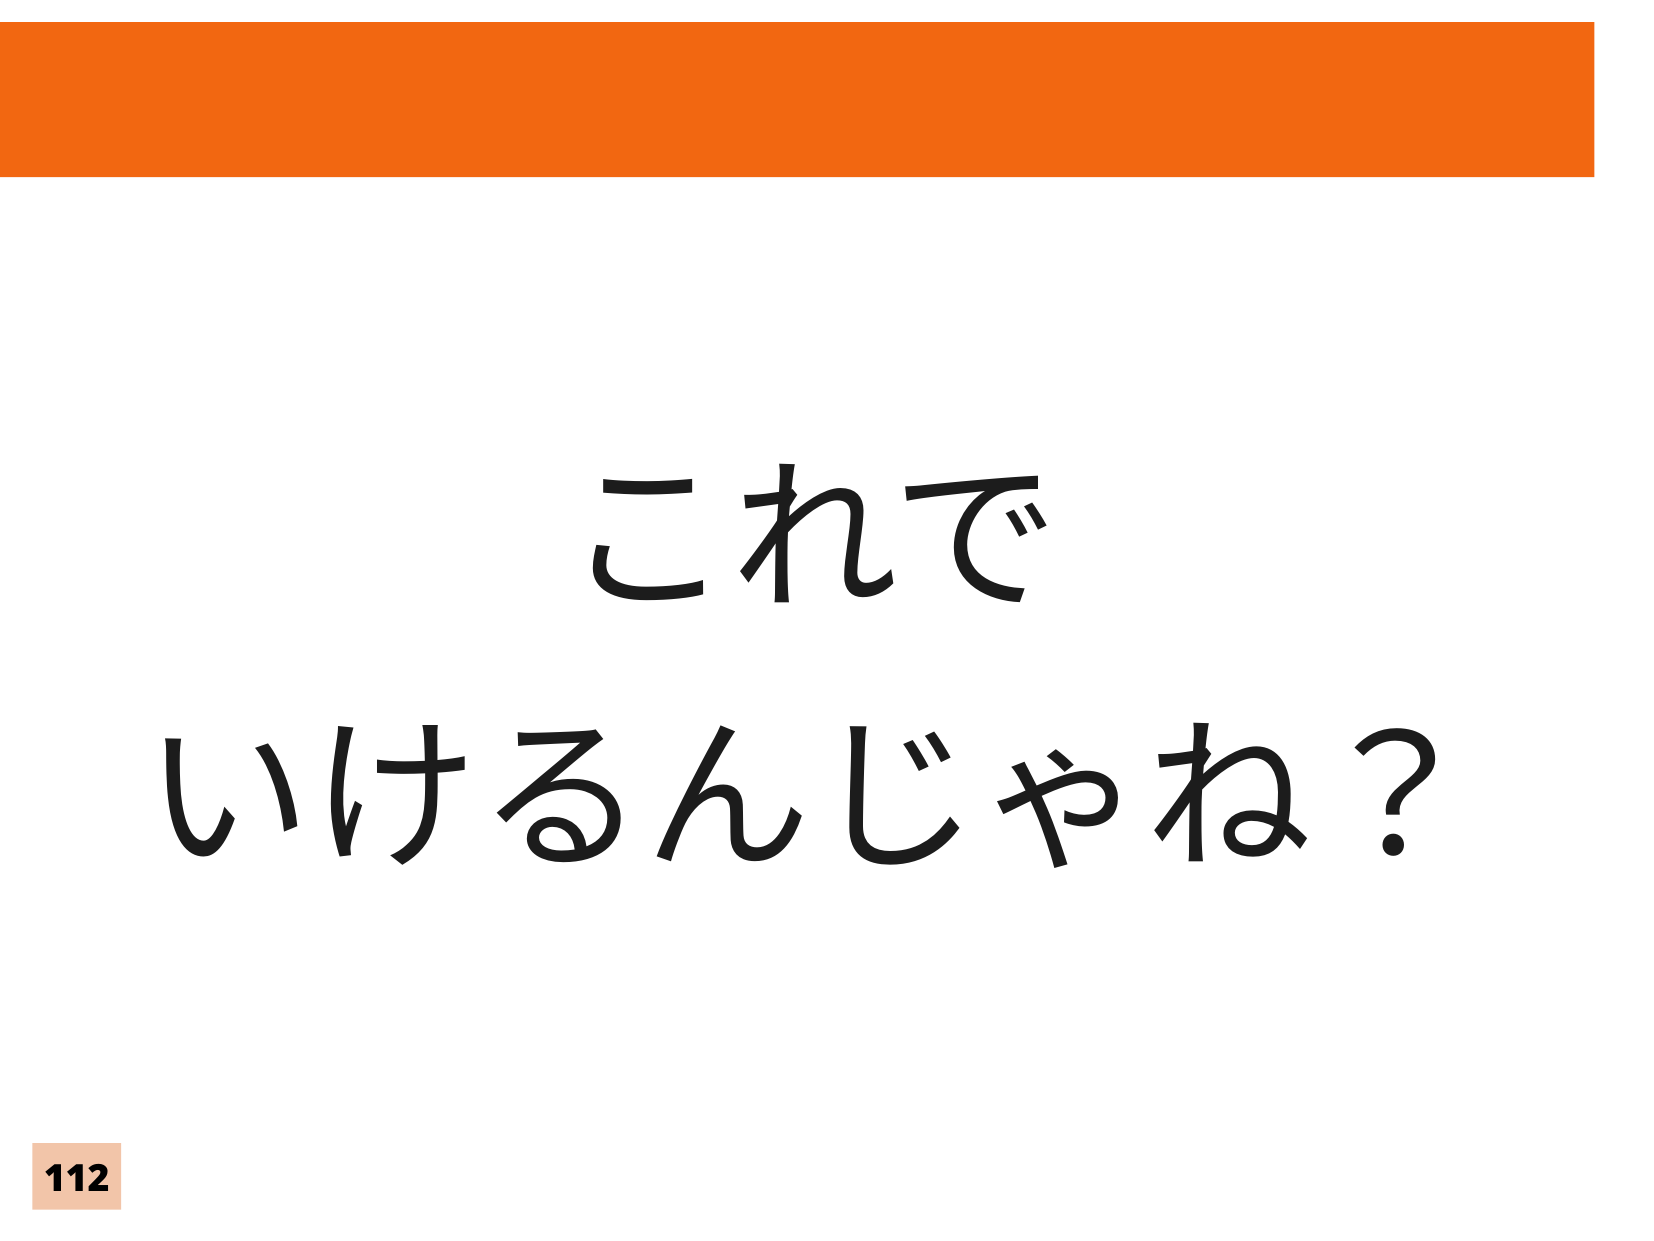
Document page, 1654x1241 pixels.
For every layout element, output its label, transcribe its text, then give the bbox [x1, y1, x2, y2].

list これで いけるんじゃね？ [59, 201, 1565, 1105]
